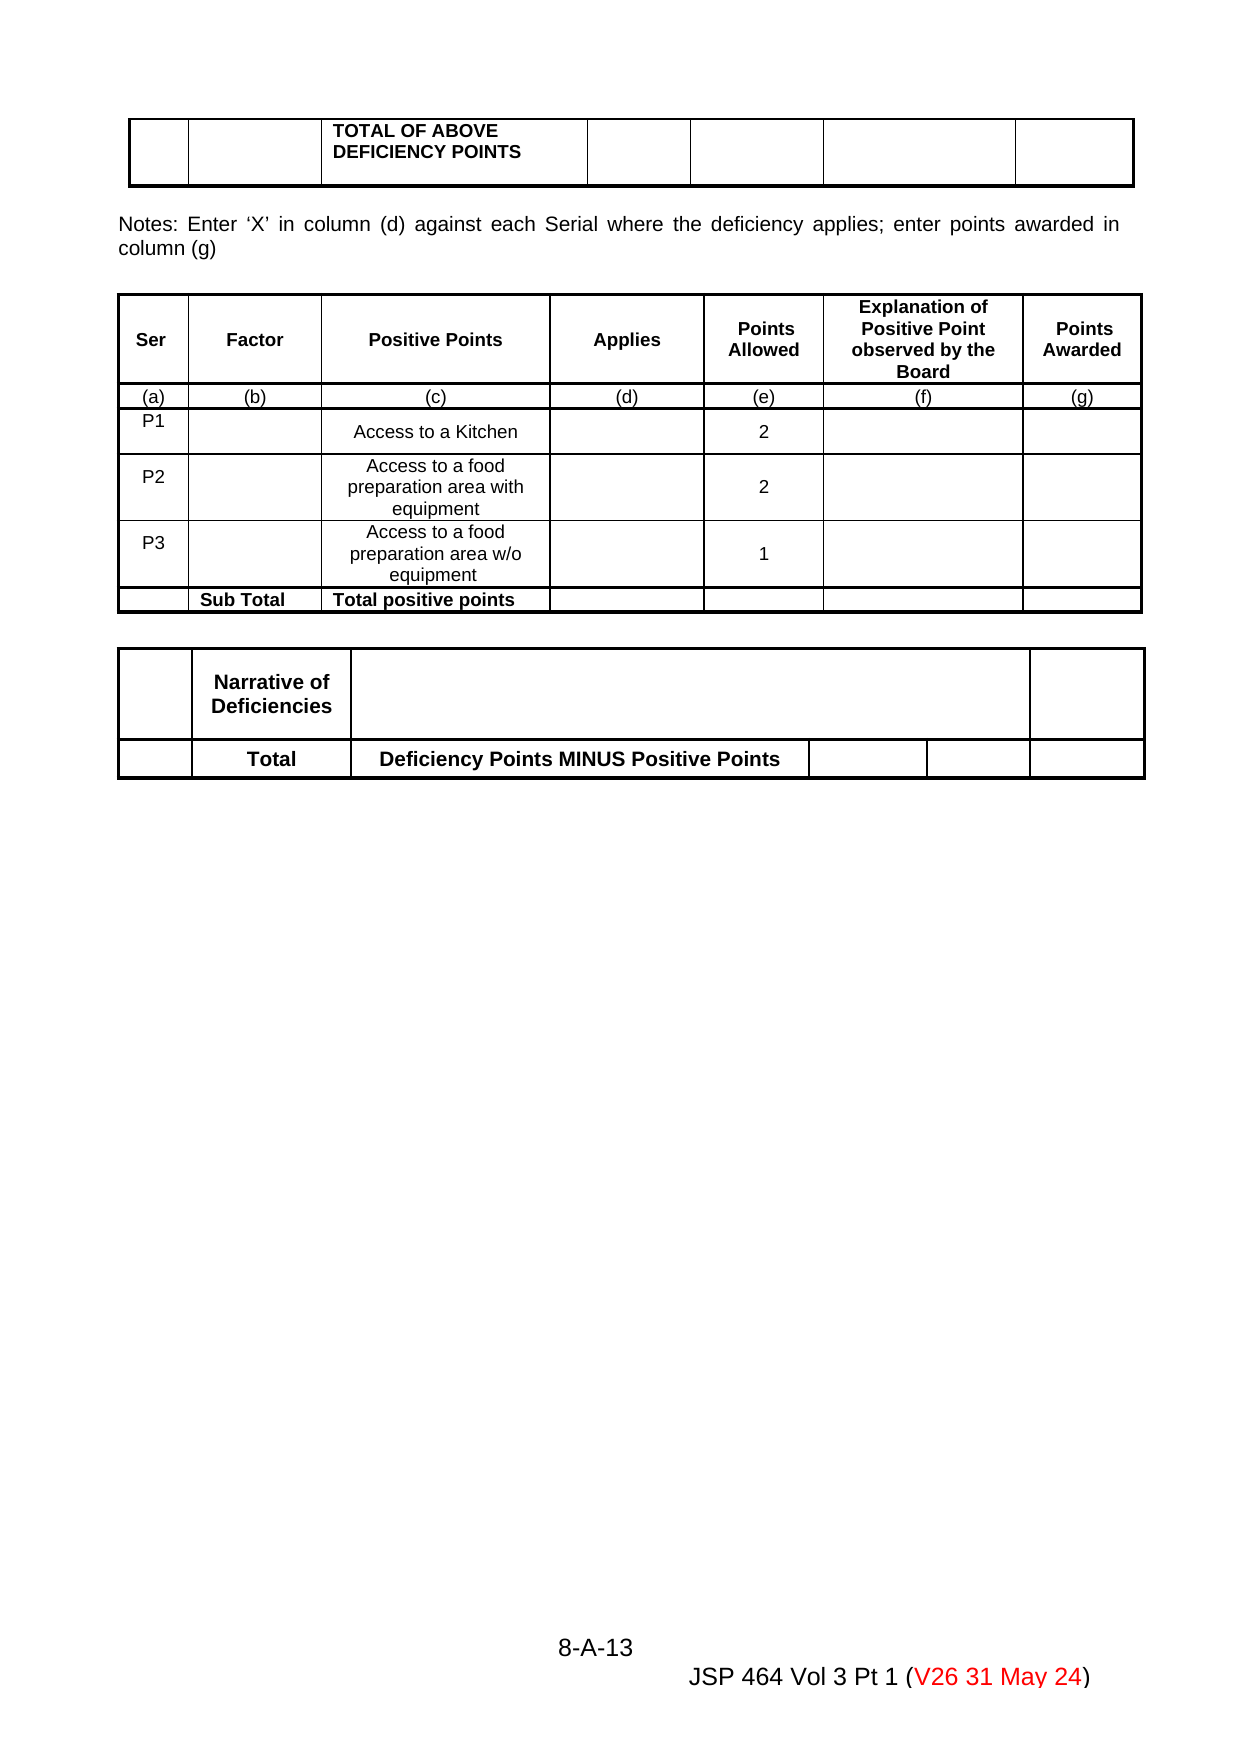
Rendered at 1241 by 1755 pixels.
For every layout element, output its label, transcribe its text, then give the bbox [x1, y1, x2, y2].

table_cell [131, 120, 188, 184]
table_cell [189, 410, 321, 453]
table_cell [824, 455, 1022, 519]
table_header Ser [120, 296, 188, 382]
table_cell [551, 589, 703, 610]
table_cell [551, 521, 703, 586]
table_cell [1016, 120, 1132, 184]
table_cell Total [193, 741, 350, 776]
table_header Narrative of Deficiencies [193, 650, 350, 738]
table_cell 1 [705, 521, 823, 586]
table_header [120, 650, 191, 738]
table_cell Sub Total [189, 589, 321, 610]
table_cell [120, 741, 191, 776]
table_cell [1024, 589, 1140, 610]
table_cell [588, 120, 690, 184]
table_header Factor [189, 296, 321, 382]
table_cell [1024, 455, 1140, 519]
table_cell P3 [120, 521, 188, 586]
table_cell (a) [120, 385, 188, 407]
table_cell [551, 410, 703, 453]
table_cell (g) [1024, 385, 1140, 407]
table_cell [189, 521, 321, 586]
table_cell (d) [551, 385, 703, 407]
table_cell TOTAL OF ABOVE DEFICIENCY POINTS [322, 120, 587, 184]
table_cell [1024, 521, 1140, 586]
table_cell [189, 455, 321, 519]
table_header [1031, 650, 1143, 738]
table_cell [824, 589, 1022, 610]
table_cell [824, 521, 1022, 586]
table_cell [824, 120, 1015, 184]
table_cell (c) [322, 385, 549, 407]
table_cell [1031, 741, 1143, 776]
table_cell [824, 410, 1022, 453]
table_cell [705, 589, 823, 610]
table_cell Access to a food preparation area with equipment [322, 455, 549, 519]
table_cell (b) [189, 385, 321, 407]
text Notes: Enter ‘X’ in column (d) against each Serial where the deficiency applies; enter points awarded in column (g) [118, 211, 1122, 259]
table_cell [189, 120, 321, 184]
table_cell 2 [705, 410, 823, 453]
table_cell [1024, 410, 1140, 453]
table_cell [928, 741, 1029, 776]
table_header Points Awarded [1024, 296, 1140, 382]
table_cell 2 [705, 455, 823, 519]
table_cell [691, 120, 823, 184]
table_cell P2 [120, 455, 188, 519]
table_cell Total positive points [322, 589, 549, 610]
table_header Points Allowed [705, 296, 823, 382]
table_cell [120, 589, 188, 610]
table_cell P1 [120, 410, 188, 453]
table_header Applies [551, 296, 703, 382]
table_header Positive Points [322, 296, 549, 382]
table_header [352, 650, 1029, 738]
table_cell (f) [824, 385, 1022, 407]
table_cell [810, 741, 926, 776]
table_cell [551, 455, 703, 519]
table_cell Access to a Kitchen [322, 410, 549, 453]
table_header Explanation of Positive Point observed by the Board [824, 296, 1022, 382]
table_cell (e) [705, 385, 823, 407]
table_cell Access to a food preparation area w/o equipment [322, 521, 549, 586]
table_cell Deficiency Points MINUS Positive Points [352, 741, 808, 776]
